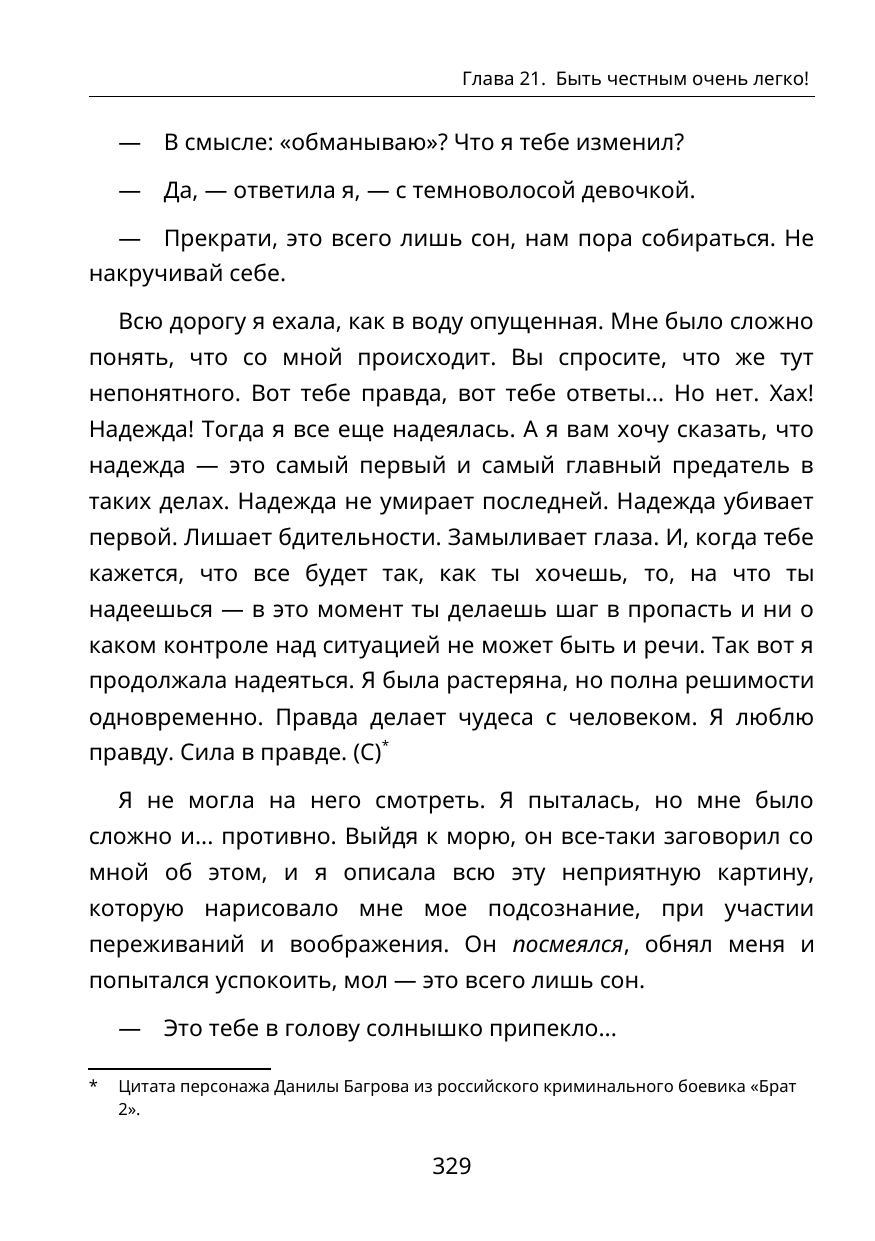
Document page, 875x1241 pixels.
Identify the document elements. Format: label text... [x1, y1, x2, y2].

list Прекрати, это всего лишь сон, нам пора собираться. Не накручивай себе. [88, 221, 815, 289]
text Я не могла на него смотреть. Я пыталась, но мне было сложно и... противно. Выйдя к морю, он все-таки заговорил со мной об этом, и я описала всю эту неприятную картину, которую нарисовало мне мое подсознание, при участии переживаний и воображения. Он посмеялся, обнял меня и попытался успокоить, мол — это всего лишь сон. [88, 784, 815, 995]
list Да, — ответила я, — с темноволосой девочкой. [88, 174, 815, 205]
list В смысле: «обманываю»? Что я тебе изменил? [88, 126, 815, 157]
list Это тебе в голову солнышко припекло... [88, 1011, 815, 1043]
text Цитата персонажа Данилы Багрова из российского криминального боевика «Брат 2». [88, 1075, 815, 1120]
text Всю дорогу я ехала, как в воду опущенная. Мне было сложно понять, что со мной происходит. Вы спросите, что же тут непонятного. Вот тебе правда, вот тебе ответы... Но нет. Хах! Надежда! Тогда я все еще надеялась. А я вам хочу сказать, что надежда — это самый первый и самый главный предатель в таких делах. Надежда не умирает последней. Надежда убивает первой. Лишает бдительности. Замыливает глаза. И, когда тебе кажется, что все будет так, как ты хочешь, то, на что ты надеешься — в это момент ты делаешь шаг в пропасть и ни о каком контроле над ситуацией не может быть и речи. Так вот я продолжала надеяться. Я была растеряна, но полна решимости одновременно. Правда делает чудеса с человеком. Я люблю правду. Сила в правде. (С) [88, 305, 815, 768]
